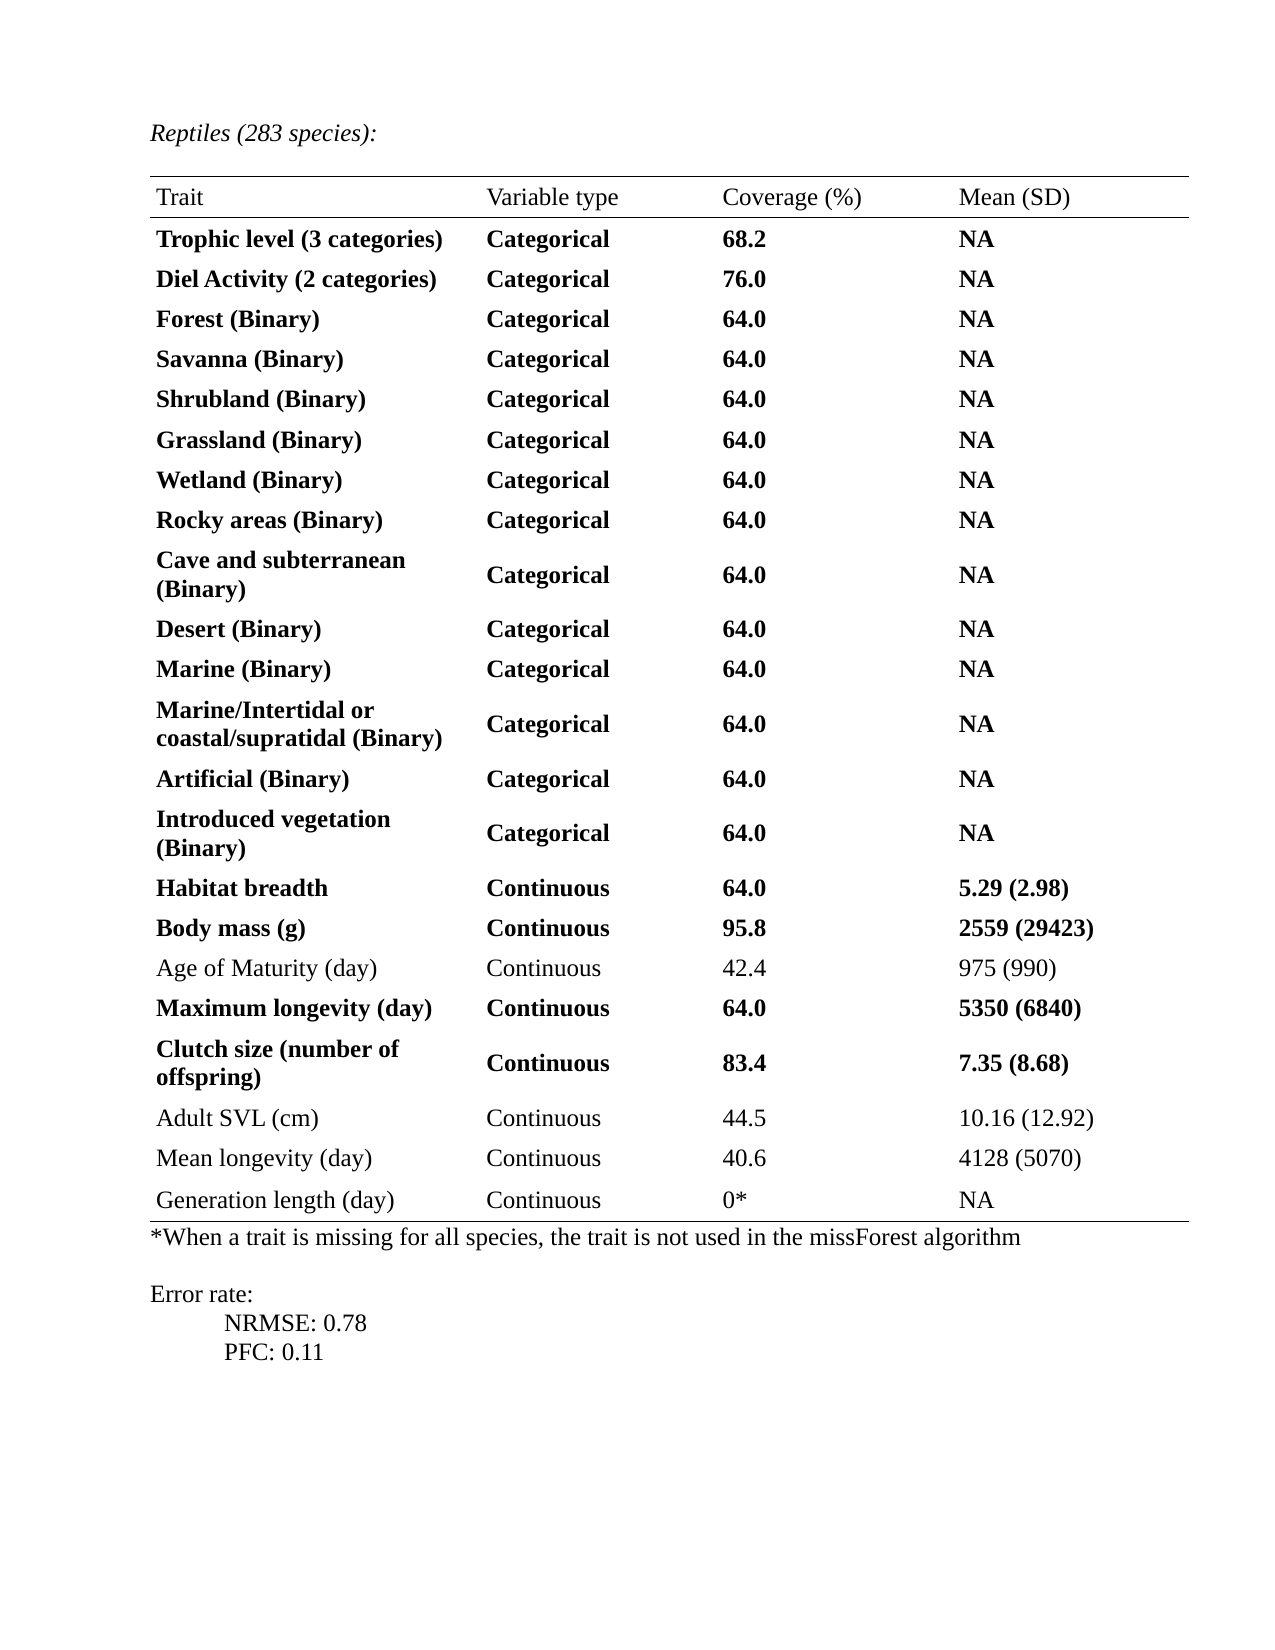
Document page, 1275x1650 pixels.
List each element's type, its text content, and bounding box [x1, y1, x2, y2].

table_cell Categorical [480, 499, 717, 539]
table_cell 10.16 (12.92) [953, 1097, 1189, 1137]
table_cell Diel Activity (2 categories) [150, 258, 480, 298]
table_cell 40.6 [717, 1137, 953, 1177]
table_cell 95.8 [717, 907, 953, 947]
table_cell 64.0 [717, 540, 953, 608]
table_cell Cave and subterranean (Binary) [150, 540, 480, 608]
text PFC: 0.11 [150, 1337, 1125, 1366]
table_cell Categorical [480, 540, 717, 608]
table_cell NA [953, 609, 1189, 649]
text NRMSE: 0.78 [150, 1308, 1125, 1337]
table_cell NA [953, 258, 1189, 298]
table_cell 64.0 [717, 499, 953, 539]
table_cell Continuous [480, 907, 717, 947]
table_cell Categorical [480, 298, 717, 338]
table_cell 64.0 [717, 649, 953, 689]
table_cell Wetland (Binary) [150, 459, 480, 499]
table_cell 7.35 (8.68) [953, 1028, 1189, 1097]
text Reptiles (283 species): [150, 118, 1125, 147]
table_cell Introduced vegetation (Binary) [150, 798, 480, 867]
table_cell Continuous [480, 988, 717, 1028]
table_cell Artificial (Binary) [150, 758, 480, 798]
table_cell 5.29 (2.98) [953, 867, 1189, 907]
table_cell Forest (Binary) [150, 298, 480, 338]
table_cell NA [953, 758, 1189, 798]
text *When a trait is missing for all species, the trait is not used in the missForest algorithm [150, 1222, 1125, 1251]
table_cell Clutch size (number of offspring) [150, 1028, 480, 1097]
table_cell Continuous [480, 867, 717, 907]
table_cell Continuous [480, 1177, 717, 1221]
table_cell 64.0 [717, 419, 953, 459]
table_cell 64.0 [717, 609, 953, 649]
table_cell 76.0 [717, 258, 953, 298]
table_cell Desert (Binary) [150, 609, 480, 649]
table_cell Savanna (Binary) [150, 339, 480, 379]
table_cell Categorical [480, 419, 717, 459]
table_cell Continuous [480, 948, 717, 988]
table_cell Habitat breadth [150, 867, 480, 907]
table_cell 64.0 [717, 298, 953, 338]
table_cell 64.0 [717, 379, 953, 419]
table_cell 4128 (5070) [953, 1137, 1189, 1177]
table_cell 5350 (6840) [953, 988, 1189, 1028]
table_cell Categorical [480, 459, 717, 499]
table_cell 44.5 [717, 1097, 953, 1137]
text Error rate: [150, 1279, 1125, 1308]
table_cell Continuous [480, 1137, 717, 1177]
table_cell NA [953, 1177, 1189, 1221]
table_cell Marine/Intertidal or coastal/supratidal (Binary) [150, 689, 480, 758]
table_header Mean (SD) [953, 177, 1189, 217]
table_cell NA [953, 459, 1189, 499]
table_cell Marine (Binary) [150, 649, 480, 689]
table_cell Age of Maturity (day) [150, 948, 480, 988]
table_cell Mean longevity (day) [150, 1137, 480, 1177]
table_cell Categorical [480, 689, 717, 758]
table_cell Rocky areas (Binary) [150, 499, 480, 539]
table_header Variable type [480, 177, 717, 217]
table_cell 68.2 [717, 218, 953, 258]
table_cell NA [953, 540, 1189, 608]
table_cell 64.0 [717, 689, 953, 758]
table_cell Generation length (day) [150, 1177, 480, 1221]
table_cell Trophic level (3 categories) [150, 218, 480, 258]
table_cell NA [953, 298, 1189, 338]
table_cell Body mass (g) [150, 907, 480, 947]
table_cell 0* [717, 1177, 953, 1221]
table_cell Categorical [480, 609, 717, 649]
table_cell 64.0 [717, 758, 953, 798]
table_cell Categorical [480, 649, 717, 689]
table_cell Categorical [480, 798, 717, 867]
table_cell Maximum longevity (day) [150, 988, 480, 1028]
table_cell Categorical [480, 379, 717, 419]
table_cell Continuous [480, 1028, 717, 1097]
table_cell NA [953, 689, 1189, 758]
table_cell Categorical [480, 758, 717, 798]
table_cell Continuous [480, 1097, 717, 1137]
table_header Trait [150, 177, 480, 217]
table_cell Shrubland (Binary) [150, 379, 480, 419]
table_header Coverage (%) [717, 177, 953, 217]
table_cell NA [953, 339, 1189, 379]
table_cell 2559 (29423) [953, 907, 1189, 947]
table_cell 975 (990) [953, 948, 1189, 988]
table_cell Categorical [480, 218, 717, 258]
table_cell NA [953, 419, 1189, 459]
table_cell Categorical [480, 339, 717, 379]
table_cell 64.0 [717, 798, 953, 867]
table_cell NA [953, 798, 1189, 867]
table_cell Categorical [480, 258, 717, 298]
table_cell NA [953, 218, 1189, 258]
table_cell 64.0 [717, 339, 953, 379]
table_cell 42.4 [717, 948, 953, 988]
table_cell NA [953, 379, 1189, 419]
table_cell NA [953, 499, 1189, 539]
table_cell 64.0 [717, 988, 953, 1028]
table_cell Grassland (Binary) [150, 419, 480, 459]
table_cell 83.4 [717, 1028, 953, 1097]
table_cell 64.0 [717, 459, 953, 499]
table_cell NA [953, 649, 1189, 689]
table_cell Adult SVL (cm) [150, 1097, 480, 1137]
table_cell 64.0 [717, 867, 953, 907]
